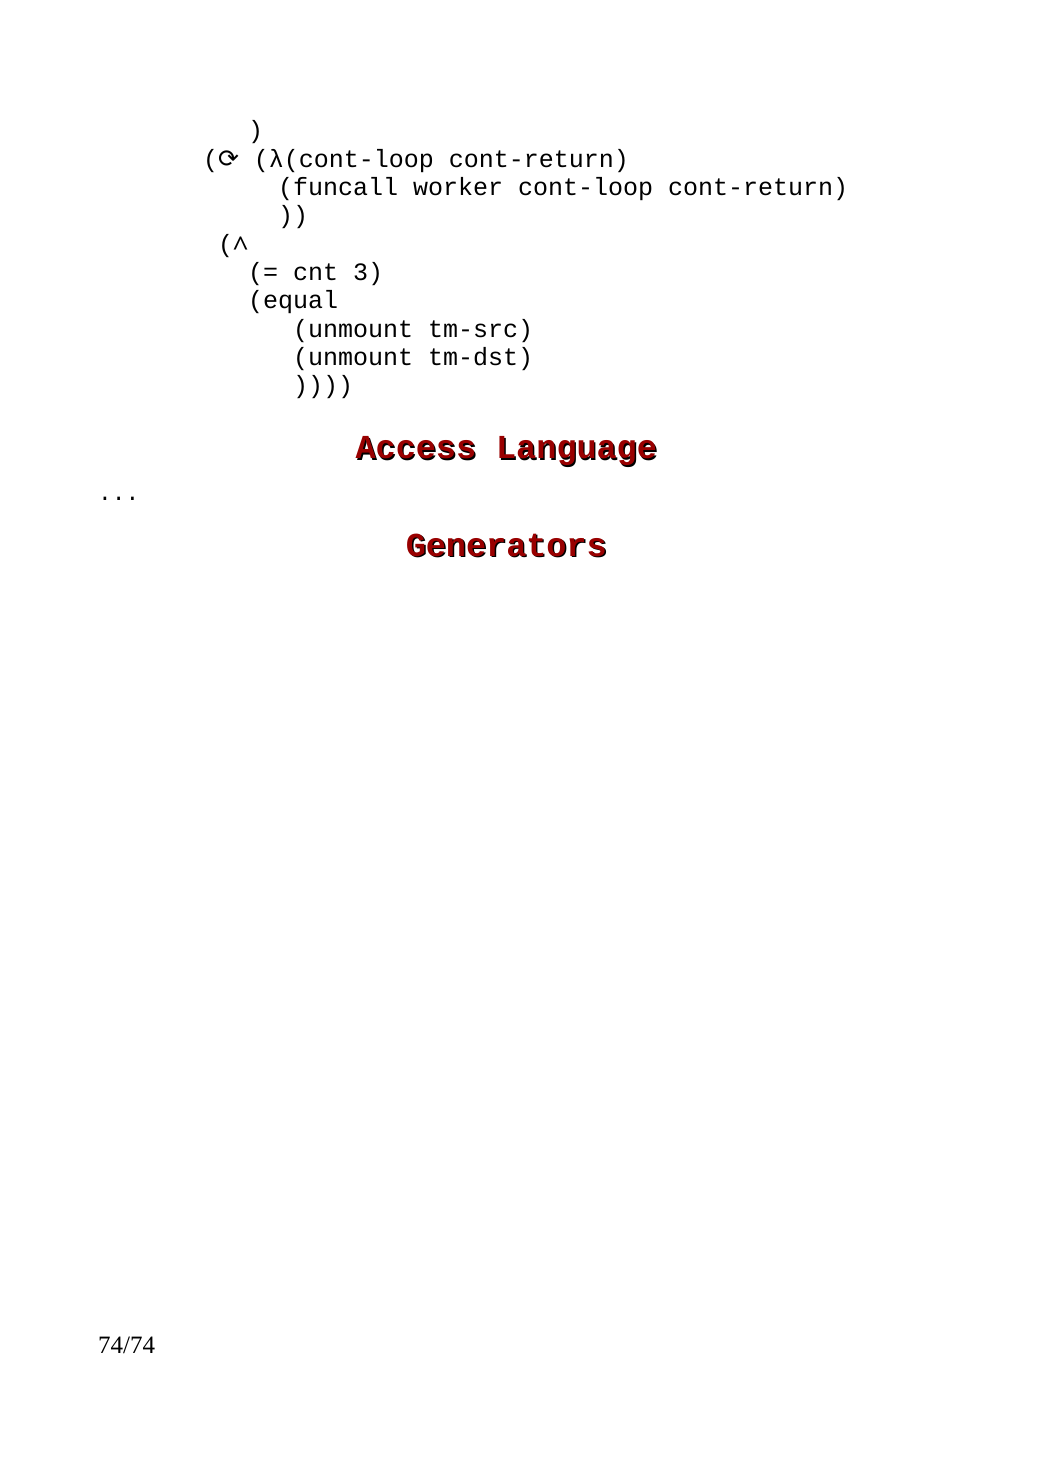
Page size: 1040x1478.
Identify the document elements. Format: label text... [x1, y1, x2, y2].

text (unmount tm-src) [98, 316, 914, 345]
text (funcall worker cont-loop cont-return) [98, 175, 914, 203]
text (unmount tm-dst) [98, 345, 914, 373]
subtitle Access Language [98, 431, 914, 469]
text ) [98, 118, 914, 146]
text )) [98, 203, 914, 231]
subtitle Generators [98, 528, 914, 566]
text (⟳ (λ(cont-loop cont-return) [98, 146, 914, 175]
text ... [98, 481, 914, 507]
text (equal [98, 288, 914, 316]
text (= cnt 3) [98, 260, 914, 288]
text )))) [98, 373, 914, 401]
text (∧ [98, 231, 914, 260]
